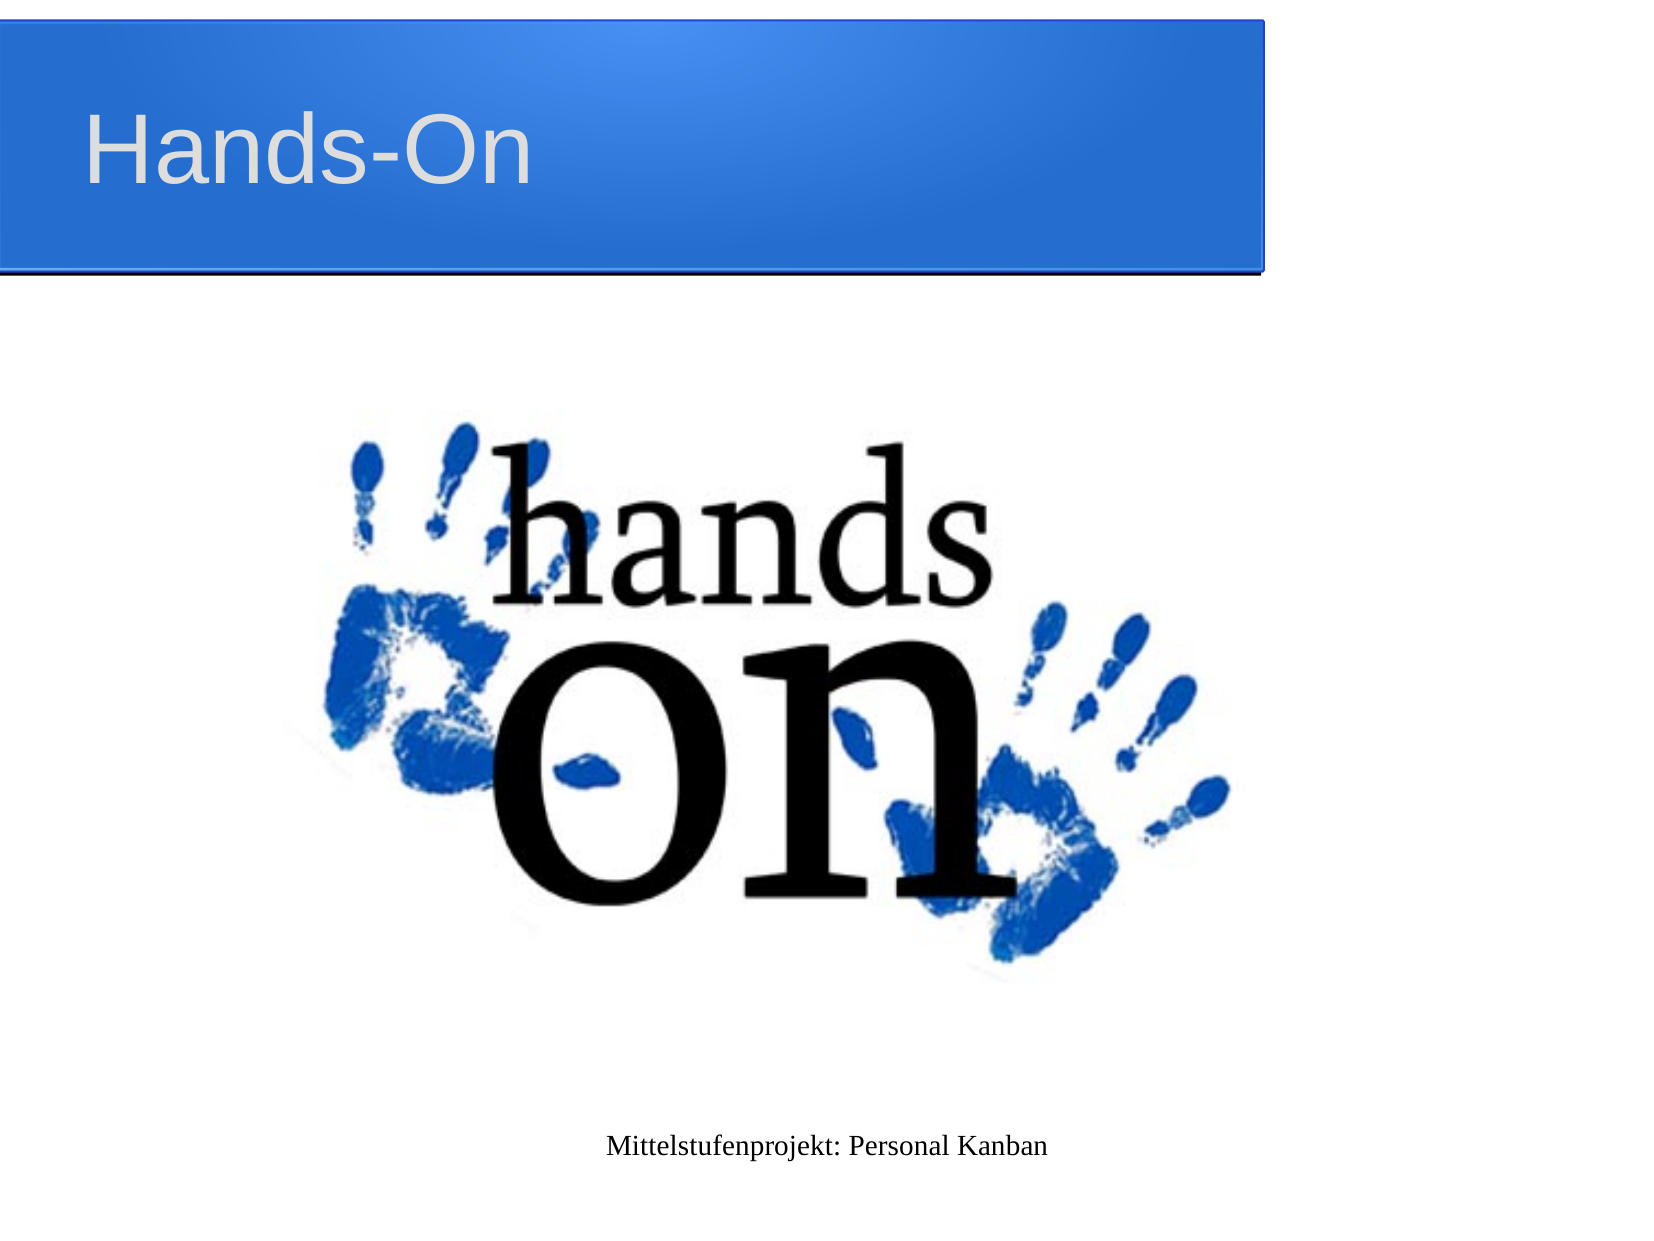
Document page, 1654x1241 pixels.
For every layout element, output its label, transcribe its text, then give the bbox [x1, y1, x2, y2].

title Hands-On [82, 47, 1235, 252]
picture [283, 373, 1270, 1040]
